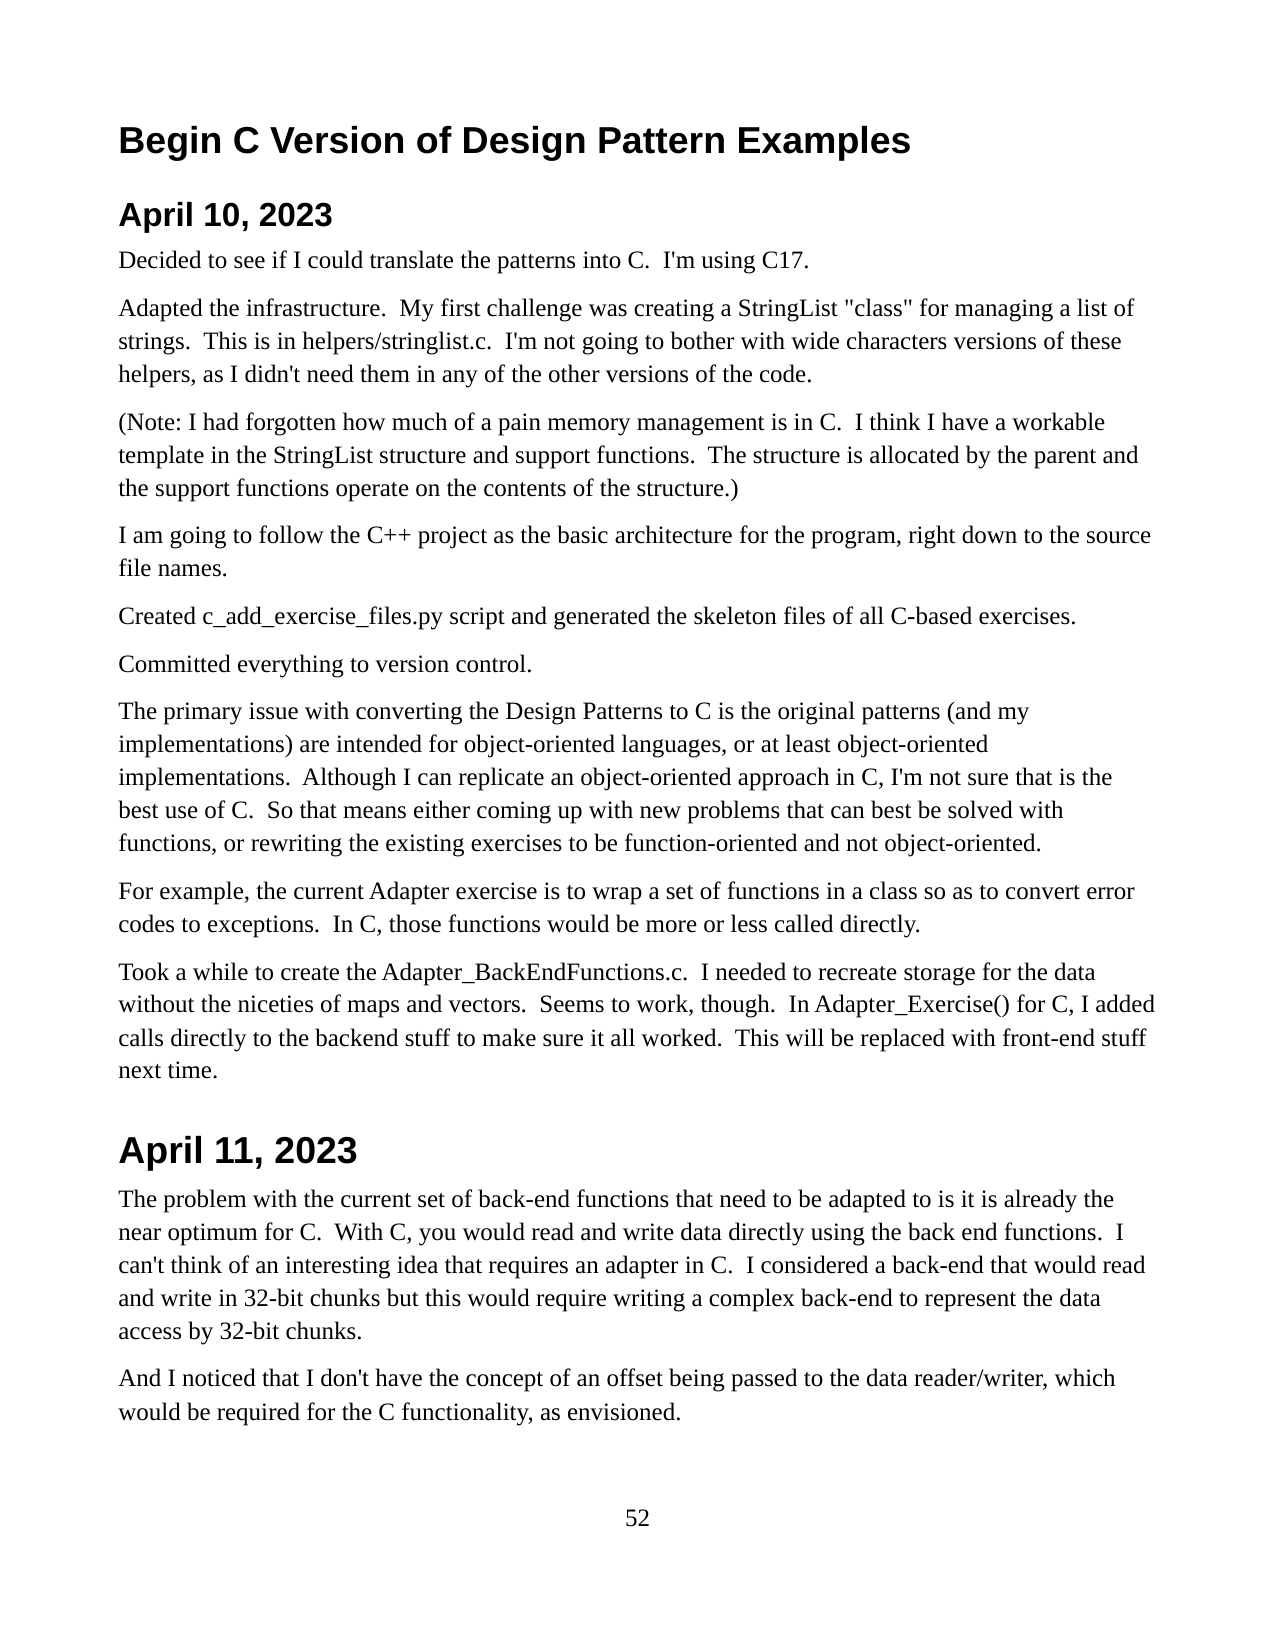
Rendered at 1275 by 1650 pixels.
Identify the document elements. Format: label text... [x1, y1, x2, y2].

text Adapted the infrastructure. My first challenge was creating a StringList "class" for managing a list of strings. This is in helpers/stringlist.c. I'm not going to bother with wide characters versions of these helpers, as I didn't need them in any of the other versions of the code. [118, 293, 1157, 388]
text The primary issue with converting the Design Patterns to C is the original patterns (and my implementations) are intended for object-oriented languages, or at least object-oriented implementations. Although I can replicate an object-oriented approach in C, I'm not sure that is the best use of C. So that means either coming up with new problems that can best be solved with functions, or rewriting the existing exercises to be function-oriented and not object-oriented. [118, 696, 1157, 857]
text And I noticed that I don't have the concept of an offset being passed to the data reader/writer, which would be required for the C functionality, as envisioned. [118, 1363, 1157, 1425]
text Created c_add_exercise_files.py script and generated the skeleton files of all C-based exercises. [118, 601, 1157, 630]
text For example, the current Adapter exercise is to wrap a set of functions in a class so as to convert error codes to exceptions. In C, those functions would be more or less called directly. [118, 876, 1157, 938]
subtitle April 11, 2023 [118, 1128, 1157, 1171]
subtitle April 10, 2023 [118, 194, 1157, 233]
text The problem with the current set of back-end functions that need to be adapted to is it is already the near optimum for C. With C, you would read and write data directly using the back end functions. I can't think of an interesting idea that requires an adapter in C. I considered a back-end that would read and write in 32-bit chunks but this would require writing a complex back-end to represent the data access by 32-bit chunks. [118, 1184, 1157, 1345]
text I am going to follow the C++ project as the basic architecture for the program, right down to the source file names. [118, 520, 1157, 582]
subtitle Begin C Version of Design Pattern Examples [118, 118, 1157, 161]
text Committed everything to version control. [118, 649, 1157, 677]
text Decided to see if I could translate the patterns into C. I'm using C17. [118, 246, 1157, 274]
text (Note: I had forgotten how much of a pain memory management is in C. I think I have a workable template in the StringList structure and support functions. The structure is allocated by the parent and the support functions operate on the contents of the structure.) [118, 407, 1157, 502]
text Took a while to create the Adapter_BackEndFunctions.c. I needed to recreate storage for the data without the niceties of maps and vectors. Seems to work, though. In Adapter_Exercise() for C, I added calls directly to the backend stuff to make sure it all worked. This will be replaced with front-end stuff next time. [118, 957, 1157, 1084]
